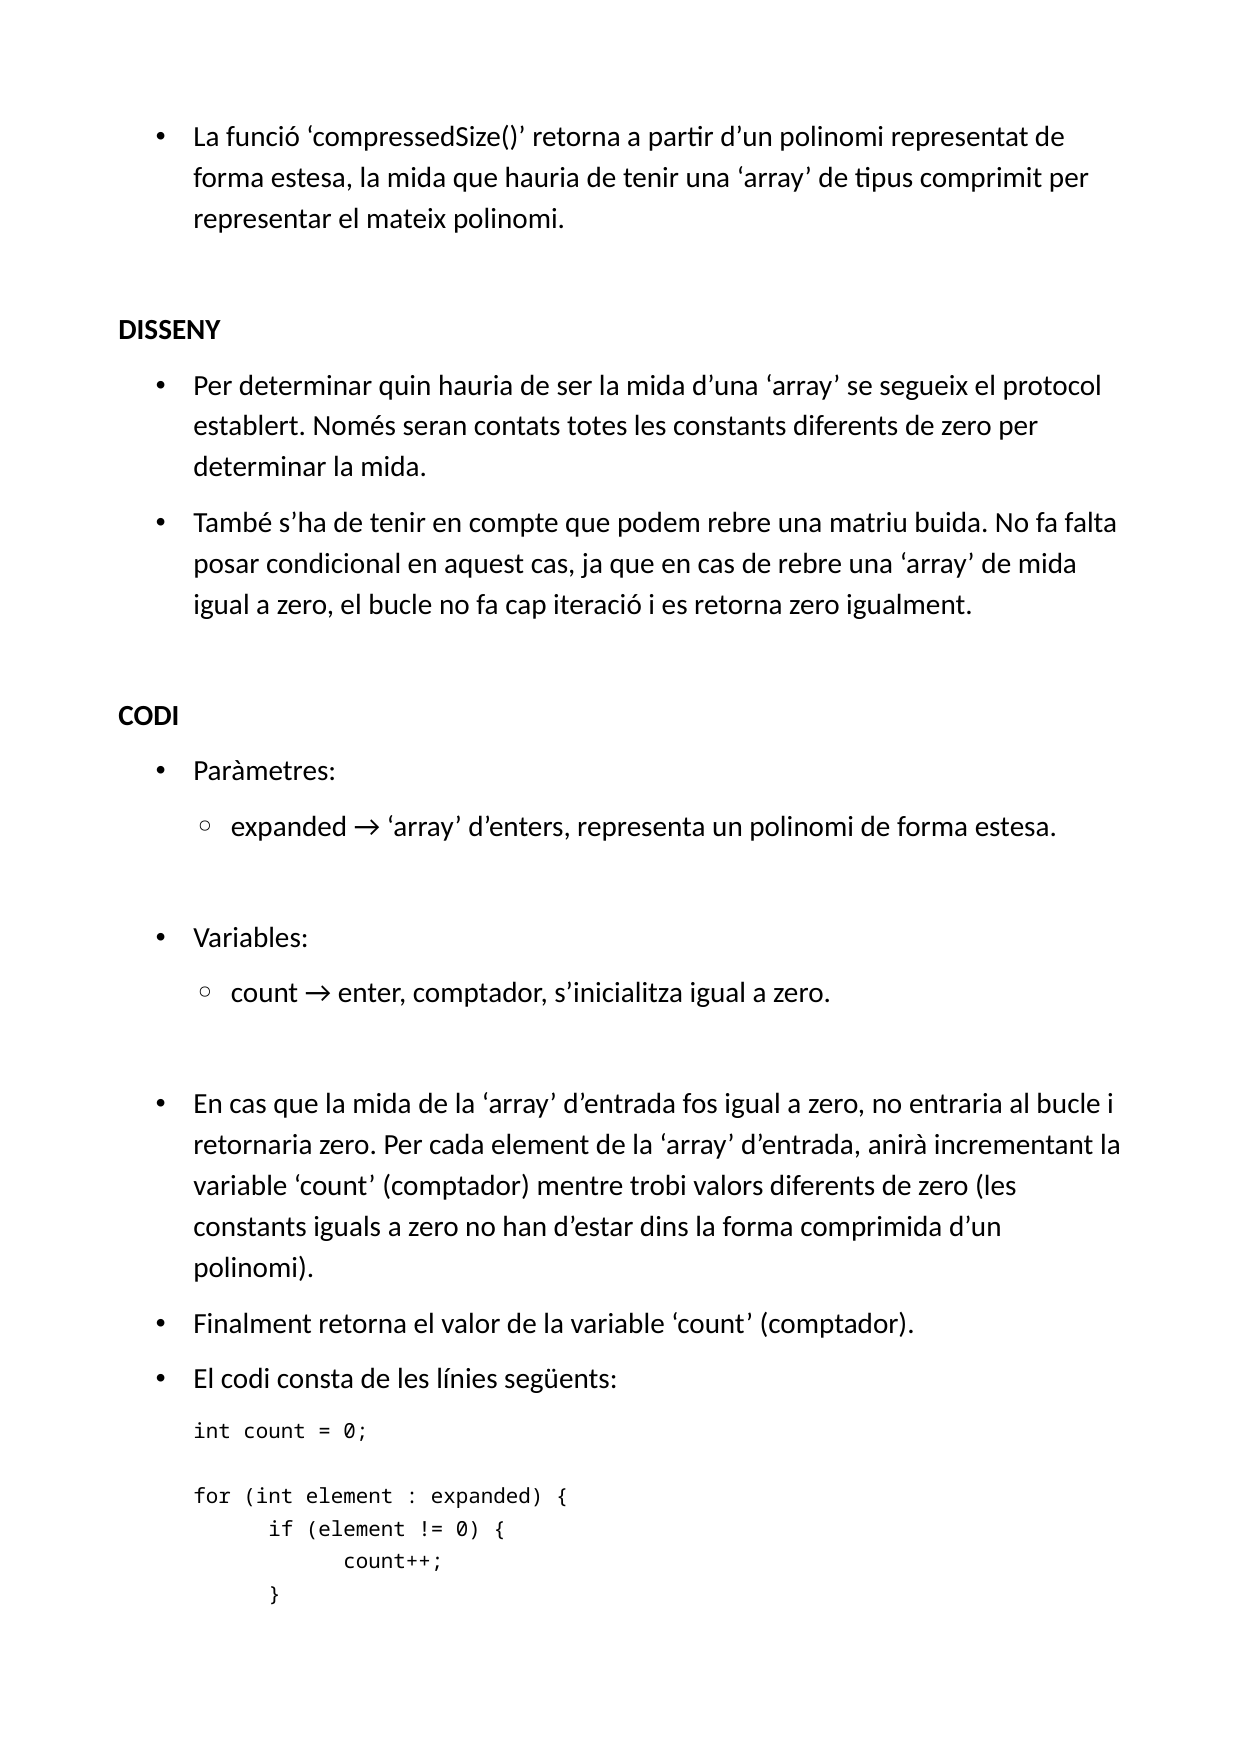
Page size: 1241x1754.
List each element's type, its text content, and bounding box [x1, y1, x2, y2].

list També s’ha de tenir en compte que podem rebre una matriu buida. No fa falta posar condicional en aquest cas, ja que en cas de rebre una ‘array’ de mida igual a zero, el bucle no fa cap iteració i es retorna zero igualment. [156, 504, 1122, 621]
list count → enter, comptador, s’inicialitza igual a zero. [193, 974, 1122, 1010]
list expanded → ‘array’ d’enters, representa un polinomi de forma estesa. [193, 808, 1122, 843]
list En cas que la mida de la ‘array’ d’entrada fos igual a zero, no entraria al bucle i retornaria zero. Per cada element de la ‘array’ d’entrada, anirà incrementant la variable ‘count’ (comptador) mentre trobi valors diferents de zero (les constants iguals a zero no han d’estar dins la forma comprimida d’un polinomi). [156, 1086, 1122, 1285]
list count++; [156, 1546, 1122, 1575]
list } [156, 1579, 1122, 1607]
list La funció ‘compressedSize()’ retorna a partir d’un polinomi representat de forma estesa, la mida que hauria de tenir una ‘array’ de tipus comprimit per representar el mateix polinomi. [156, 118, 1122, 236]
list if (element != 0) { [156, 1514, 1122, 1542]
list El codi consta de les línies següents: [156, 1360, 1122, 1396]
list Variables: [156, 919, 1122, 954]
list Finalment retorna el valor de la variable ‘count’ (comptador). [156, 1305, 1122, 1340]
text CODI [118, 697, 1122, 732]
list for (int element : expanded) { [156, 1481, 1122, 1509]
list int count = 0; [156, 1416, 1122, 1444]
list Paràmetres: [156, 752, 1122, 788]
list Per determinar quin hauria de ser la mida d’una ‘array’ se segueix el protocol establert. Només seran contats totes les constants diferents de zero per determinar la mida. [156, 367, 1122, 484]
text DISSENY [118, 311, 1122, 347]
